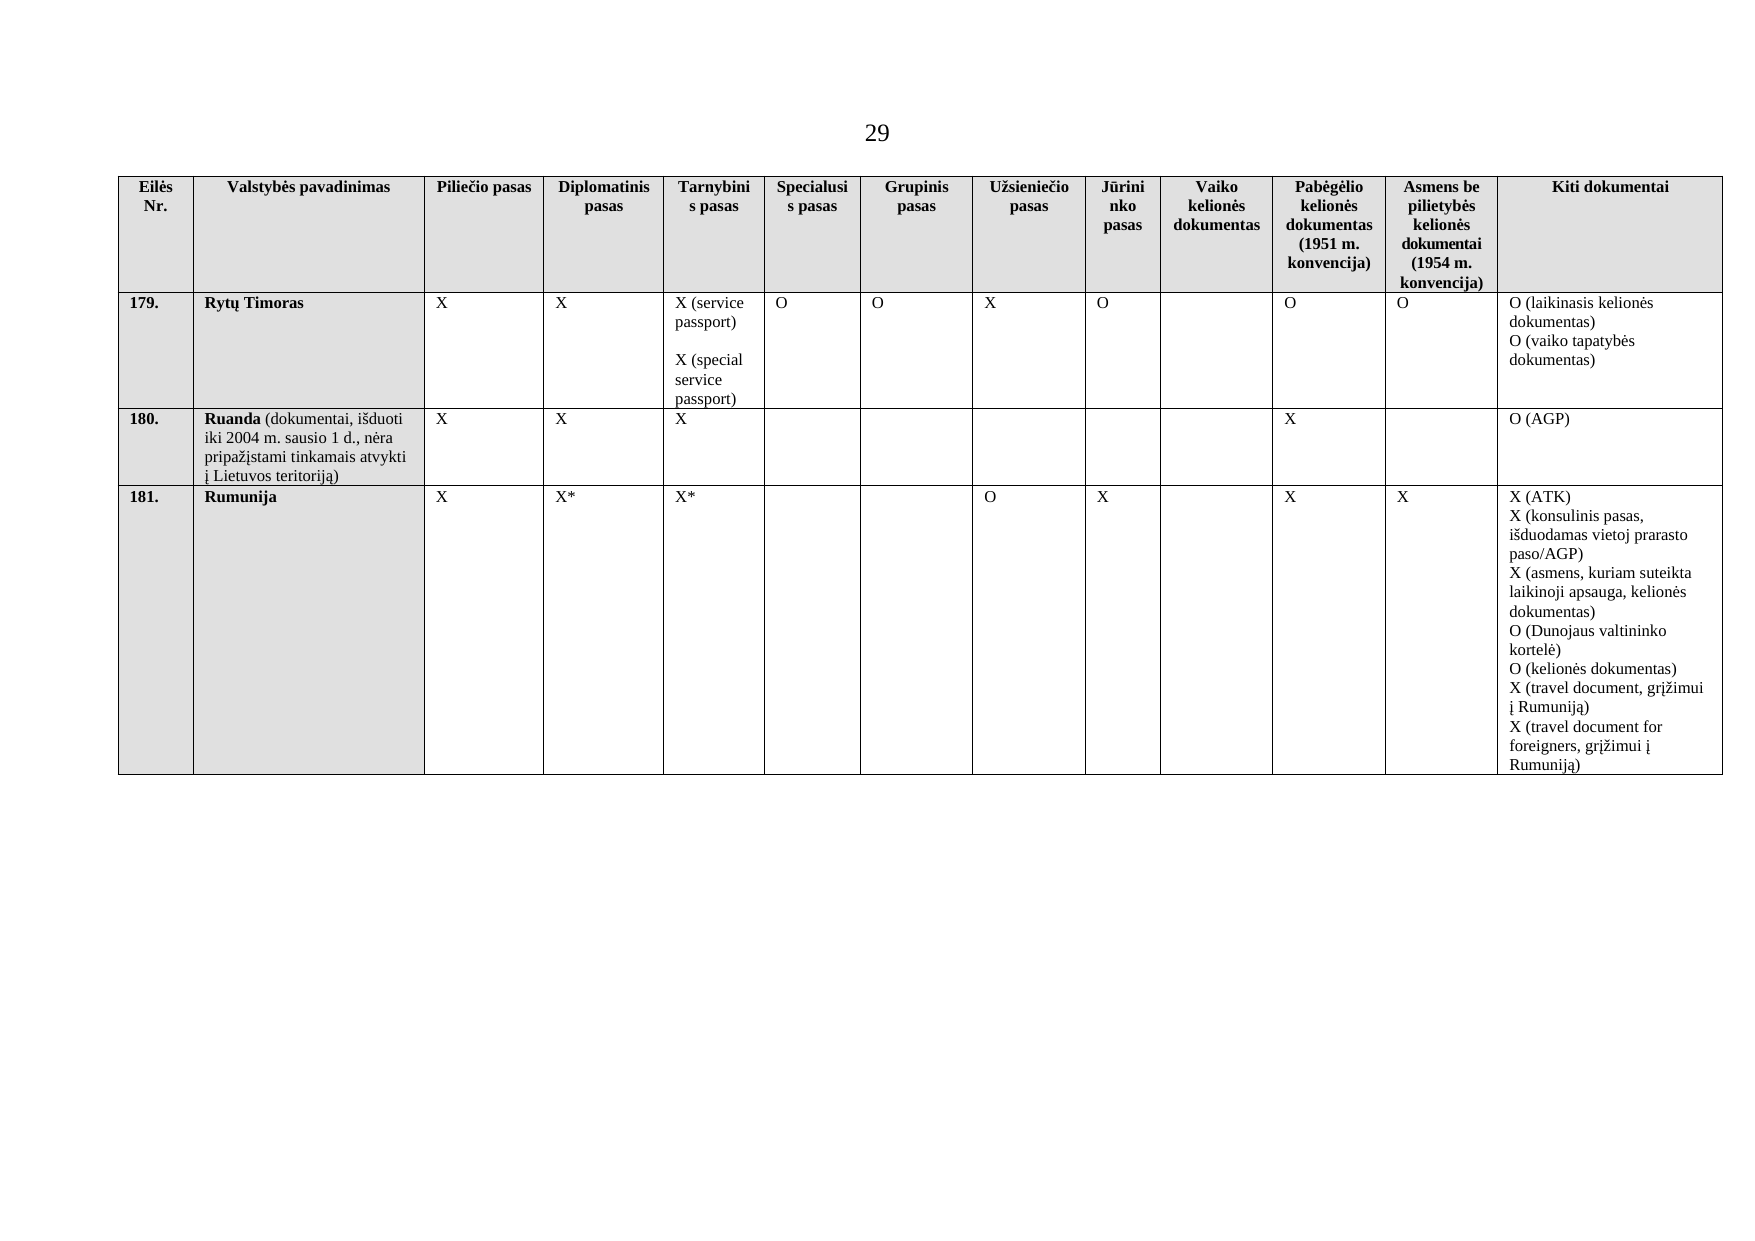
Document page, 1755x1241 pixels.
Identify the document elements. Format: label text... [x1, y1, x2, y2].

table_cell [765, 486, 860, 774]
table_cell Rumunija [194, 486, 424, 774]
table_cell 179. [119, 293, 193, 408]
table_cell Rytų Timoras [194, 293, 424, 408]
table_header Specialusis pasas [765, 177, 860, 292]
table_cell X [544, 293, 663, 408]
table_header Jūrininko pasas [1086, 177, 1160, 292]
table_cell X (ATK) X (konsulinis pasas, išduodamas vietoj prarasto paso/AGP) X (asmens, kuriam suteikta laikinoji apsauga, kelionės dokumentas) O (Dunojaus valtininko kortelė) O (kelionės dokumentas) X (travel document, grįžimui į Rumuniją) X (travel document for foreigners, grįžimui į Rumuniją) [1498, 486, 1722, 774]
table_header Pabėgėlio kelionės dokumentas (1951 m. konvencija) [1273, 177, 1385, 292]
table_cell O [1386, 293, 1497, 408]
table_cell [1386, 409, 1497, 485]
table_cell Ruanda (dokumentai, išduoti iki 2004 m. sausio 1 d., nėra pripažįstami tinkamais atvykti į Lietuvos teritoriją) [194, 409, 424, 485]
table_header Tarnybinis pasas [664, 177, 764, 292]
table_header Vaiko kelionės dokumentas [1161, 177, 1272, 292]
table_cell X [1086, 486, 1160, 774]
table_cell X [973, 293, 1085, 408]
table_cell X* [664, 486, 764, 774]
table_header Valstybės pavadinimas [194, 177, 424, 292]
table_cell 180. [119, 409, 193, 485]
table_cell [765, 409, 860, 485]
table_header Eilės Nr. [119, 177, 193, 292]
table_cell [861, 486, 972, 774]
table_cell [1086, 409, 1160, 485]
table_cell O (AGP) [1498, 409, 1722, 485]
table_cell [1161, 486, 1272, 774]
table_header Piliečio pasas [425, 177, 543, 292]
table_header Asmens be pilietybės kelionės dokumentai (1954 m. konvencija) [1386, 177, 1497, 292]
table_header Kiti dokumentai [1498, 177, 1722, 292]
table_header Grupinis pasas [861, 177, 972, 292]
table_cell O (laikinasis kelionės dokumentas) O (vaiko tapatybės dokumentas) [1498, 293, 1722, 408]
table_cell X [425, 293, 543, 408]
table_cell X [1273, 486, 1385, 774]
table_cell X [544, 409, 663, 485]
table_cell X [664, 409, 764, 485]
table_cell O [973, 486, 1085, 774]
table_cell X [425, 486, 543, 774]
table_cell [861, 409, 972, 485]
table_cell X (service passport) X (special service passport) [664, 293, 764, 408]
table_cell 181. [119, 486, 193, 774]
table_cell [1161, 293, 1272, 408]
table_cell X [425, 409, 543, 485]
table_cell X* [544, 486, 663, 774]
table_cell X [1386, 486, 1497, 774]
table_cell O [765, 293, 860, 408]
table_cell O [1086, 293, 1160, 408]
table_header Užsieniečio pasas [973, 177, 1085, 292]
table_cell O [1273, 293, 1385, 408]
table_cell [973, 409, 1085, 485]
table_cell [1161, 409, 1272, 485]
table_header Diplomatinis pasas [544, 177, 663, 292]
table_cell O [861, 293, 972, 408]
table_cell X [1273, 409, 1385, 485]
